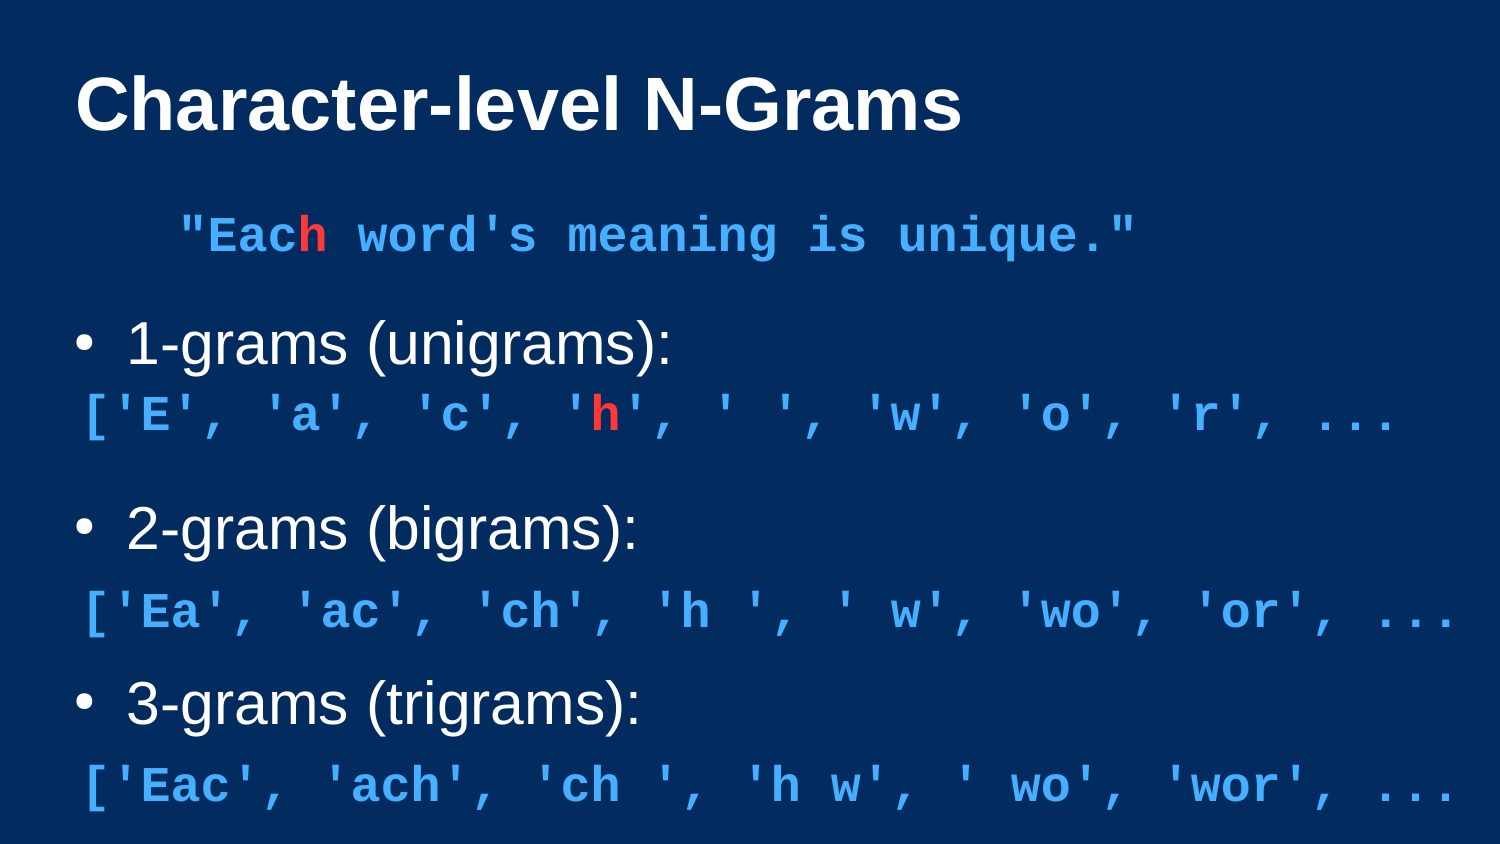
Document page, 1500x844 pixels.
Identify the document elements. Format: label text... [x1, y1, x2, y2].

list 1-grams (unigrams): 2-grams (bigrams): 3-grams (trigrams): [55, 207, 1406, 806]
text_box "Each word's meaning is unique." [162, 202, 1465, 275]
text_box ['Eac', 'ach', 'ch ', 'h w', ' wo', 'wor', ... [65, 751, 1497, 824]
text_box ['E', 'a', 'c', 'h', ' ', 'w', 'o', 'r', ... [65, 381, 1500, 471]
text_box ['Ea', 'ac', 'ch', 'h ', ' w', 'wo', 'or', ... [65, 578, 1499, 707]
title Character-level N-Grams [74, 33, 1425, 175]
